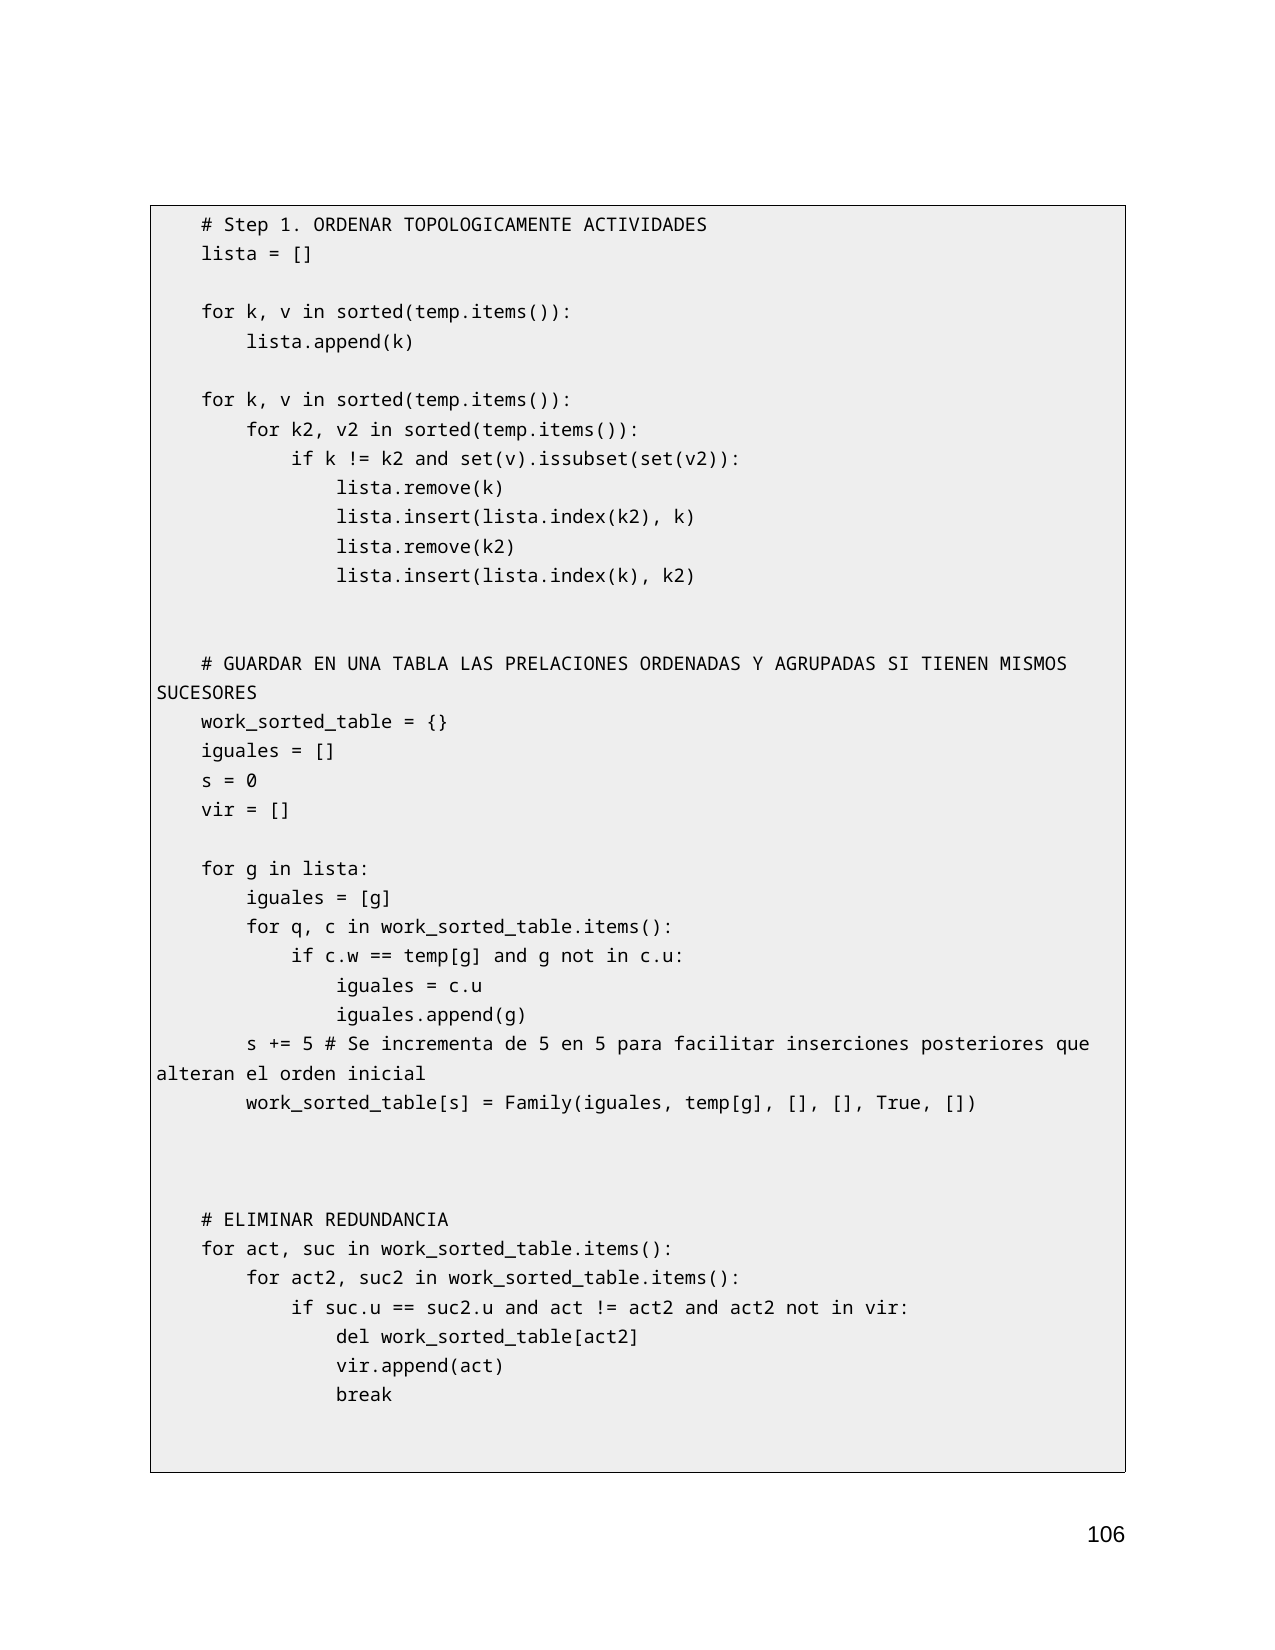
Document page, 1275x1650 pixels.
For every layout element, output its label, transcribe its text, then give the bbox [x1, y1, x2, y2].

table_header # Step 1. ORDENAR TOPOLOGICAMENTE ACTIVIDADES lista = [] for k, v in sorted(temp.items()): lista.append(k) for k, v in sorted(temp.items()): for k2, v2 in sorted(temp.items()): if k != k2 and set(v).issubset(set(v2)): lista.remove(k) lista.insert(lista.index(k2), k) lista.remove(k2) lista.insert(lista.index(k), k2) # GUARDAR EN UNA TABLA LAS PRELACIONES ORDENADAS Y AGRUPADAS SI TIENEN MISMOS SUCESORES work_sorted_table = {} iguales = [] s = 0 vir = [] for g in lista: iguales = [g] for q, c in work_sorted_table.items(): if c.w == temp[g] and g not in c.u: iguales = c.u iguales.append(g) s += 5 # Se incrementa de 5 en 5 para facilitar inserciones posteriores que alteran el orden inicial work_sorted_table[s] = Family(iguales, temp[g], [], [], True, []) # ELIMINAR REDUNDANCIA for act, suc in work_sorted_table.items(): for act2, suc2 in work_sorted_table.items(): if suc.u == suc2.u and act != act2 and act2 not in vir: del work_sorted_table[act2] vir.append(act) break [151, 206, 1125, 1472]
